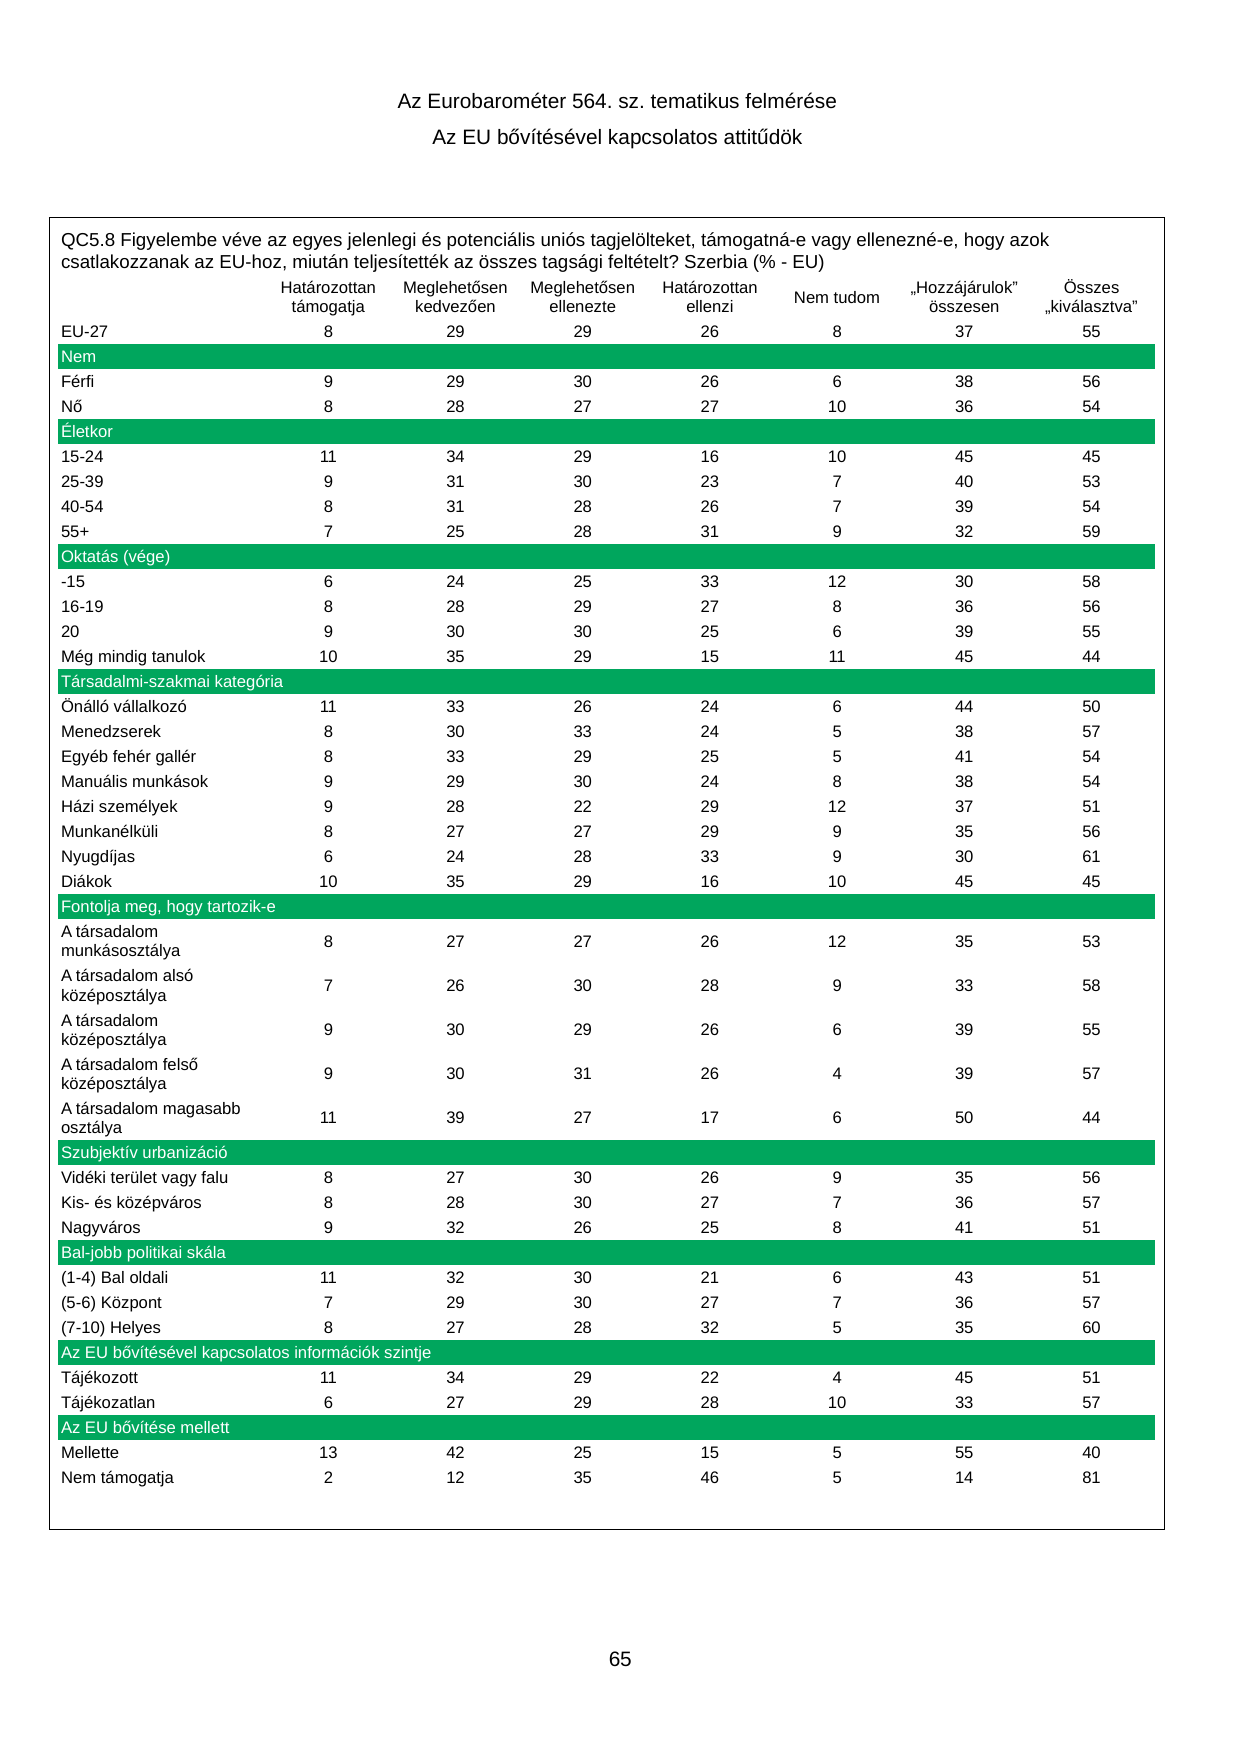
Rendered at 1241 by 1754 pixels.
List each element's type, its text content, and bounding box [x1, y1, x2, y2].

table_cell 25 [519, 1440, 646, 1465]
table_cell 25 [519, 569, 646, 594]
table_cell (1-4) Bal oldali [58, 1265, 264, 1290]
table_cell Meglehetősen ellenezte [519, 275, 646, 319]
table_cell 22 [519, 794, 646, 819]
table_cell 5 [773, 1315, 900, 1340]
table_cell Még mindig tanulok [58, 644, 264, 669]
table_cell 36 [900, 1190, 1028, 1215]
table_cell 26 [646, 494, 773, 519]
table_cell 38 [900, 769, 1028, 794]
table_cell Társadalmi-szakmai kategória [58, 669, 1155, 694]
table_cell 33 [900, 963, 1028, 1007]
table_cell 9 [265, 619, 392, 644]
table_cell 31 [392, 494, 519, 519]
table_cell 6 [773, 619, 900, 644]
table_cell 26 [646, 369, 773, 394]
table_cell 28 [646, 963, 773, 1007]
table_cell 50 [1028, 694, 1155, 719]
table_cell 30 [900, 569, 1028, 594]
table_cell 56 [1028, 594, 1155, 619]
table_cell 29 [392, 1290, 519, 1315]
table_cell 32 [900, 519, 1028, 544]
table_cell 25 [392, 519, 519, 544]
table_cell 25 [646, 1215, 773, 1240]
table_cell 26 [646, 919, 773, 963]
table_cell Menedzserek [58, 719, 264, 744]
table_cell 54 [1028, 744, 1155, 769]
table_cell Az EU bővítésével kapcsolatos információk szintje [58, 1340, 1155, 1365]
table_cell Manuális munkások [58, 769, 264, 794]
table_cell 8 [265, 594, 392, 619]
table_cell 45 [900, 869, 1028, 894]
table_cell 30 [519, 1290, 646, 1315]
table_cell Nem [58, 344, 1155, 369]
table_cell 9 [265, 769, 392, 794]
table_cell 29 [392, 369, 519, 394]
table_cell A társadalom munkásosztálya [58, 919, 264, 963]
table_cell 22 [646, 1365, 773, 1390]
table_cell 39 [900, 1052, 1028, 1096]
table_cell 54 [1028, 494, 1155, 519]
table_cell 10 [773, 1390, 900, 1415]
table_cell 54 [1028, 769, 1155, 794]
table_cell 7 [773, 1190, 900, 1215]
table_cell 7 [265, 1290, 392, 1315]
table_cell A társadalom középosztálya [58, 1008, 264, 1052]
table_cell 55 [1028, 1008, 1155, 1052]
table_cell 29 [646, 819, 773, 844]
table_cell 29 [519, 644, 646, 669]
table_cell 26 [646, 1008, 773, 1052]
table_cell 58 [1028, 569, 1155, 594]
table_cell Munkanélküli [58, 819, 264, 844]
table_cell 28 [519, 844, 646, 869]
table_cell -15 [58, 569, 264, 594]
table_cell A társadalom magasabb osztálya [58, 1096, 264, 1140]
table_cell 38 [900, 719, 1028, 744]
table_cell 39 [392, 1096, 519, 1140]
table_cell 9 [773, 519, 900, 544]
table_cell 44 [1028, 1096, 1155, 1140]
table_cell 35 [519, 1465, 646, 1490]
table_cell 8 [773, 769, 900, 794]
table_cell 41 [900, 744, 1028, 769]
table_cell 27 [519, 919, 646, 963]
table_cell 29 [392, 769, 519, 794]
table_cell 55 [900, 1440, 1028, 1465]
table_cell 30 [392, 1008, 519, 1052]
table_cell 30 [519, 369, 646, 394]
table_cell 2 [265, 1465, 392, 1490]
table_cell A társadalom felső középosztálya [58, 1052, 264, 1096]
table_cell 26 [646, 319, 773, 344]
table_header QC5.8 Figyelembe véve az egyes jelenlegi és potenciális uniós tagjelölteket, támogatná-e vagy ellenezné-e, hogy azok csatlakozzanak az EU-hoz, miután teljesítették az összes tagsági feltételt? Szerbia (% - EU) [58, 226, 1155, 275]
table_cell 28 [392, 594, 519, 619]
table_cell 7 [773, 469, 900, 494]
table_cell 8 [265, 719, 392, 744]
table_cell 9 [265, 1052, 392, 1096]
table_cell 10 [773, 444, 900, 469]
table_cell Vidéki terület vagy falu [58, 1165, 264, 1190]
table_cell 29 [519, 744, 646, 769]
table_cell 26 [519, 694, 646, 719]
table_cell 5 [773, 719, 900, 744]
table_cell 33 [646, 569, 773, 594]
table_cell Nagyváros [58, 1215, 264, 1240]
table_cell (7-10) Helyes [58, 1315, 264, 1340]
table_cell 26 [519, 1215, 646, 1240]
table_cell 58 [1028, 963, 1155, 1007]
table_cell 39 [900, 1008, 1028, 1052]
table_cell 32 [392, 1215, 519, 1240]
table_cell 12 [773, 794, 900, 819]
table_cell 33 [900, 1390, 1028, 1415]
table_cell 28 [392, 394, 519, 419]
table_cell Nyugdíjas [58, 844, 264, 869]
table_cell 45 [900, 444, 1028, 469]
table_cell 25-39 [58, 469, 264, 494]
table_cell 40 [1028, 1440, 1155, 1465]
table_cell 11 [265, 1096, 392, 1140]
table_cell 30 [519, 469, 646, 494]
table_cell 36 [900, 1290, 1028, 1315]
table_cell 9 [265, 369, 392, 394]
table_cell 24 [646, 719, 773, 744]
table_cell 46 [646, 1465, 773, 1490]
table_cell 4 [773, 1052, 900, 1096]
table_cell Nő [58, 394, 264, 419]
table_cell 28 [519, 1315, 646, 1340]
table_cell 35 [900, 819, 1028, 844]
table_cell 32 [392, 1265, 519, 1290]
table_cell 35 [900, 919, 1028, 963]
table_cell 56 [1028, 819, 1155, 844]
table_cell 9 [773, 819, 900, 844]
table_cell 53 [1028, 919, 1155, 963]
table_cell 9 [265, 1215, 392, 1240]
table_cell 7 [265, 963, 392, 1007]
table_cell 7 [773, 494, 900, 519]
table_cell 12 [773, 569, 900, 594]
table_cell Meglehetősen kedvezően [392, 275, 519, 319]
table_cell Tájékozatlan [58, 1390, 264, 1415]
table_cell A társadalom alsó középosztálya [58, 963, 264, 1007]
table_cell 54 [1028, 394, 1155, 419]
table_cell 6 [773, 1008, 900, 1052]
table_cell 9 [773, 1165, 900, 1190]
table_cell 10 [265, 869, 392, 894]
table_cell 6 [773, 1096, 900, 1140]
table_cell 32 [646, 1315, 773, 1340]
table_cell 27 [392, 1165, 519, 1190]
table_cell 30 [392, 619, 519, 644]
table_cell 29 [519, 319, 646, 344]
table_cell 8 [265, 1165, 392, 1190]
table_cell 9 [773, 844, 900, 869]
table_cell 27 [392, 919, 519, 963]
table_cell 51 [1028, 1265, 1155, 1290]
table_cell 7 [265, 519, 392, 544]
table_cell Férfi [58, 369, 264, 394]
table_cell 5 [773, 1465, 900, 1490]
table_cell 11 [265, 694, 392, 719]
table_cell 41 [900, 1215, 1028, 1240]
table_cell 24 [392, 569, 519, 594]
table_cell 8 [773, 1215, 900, 1240]
table_cell 53 [1028, 469, 1155, 494]
table_cell 26 [392, 963, 519, 1007]
table_cell 30 [519, 1165, 646, 1190]
table_cell Házi személyek [58, 794, 264, 819]
table_cell 30 [519, 769, 646, 794]
table_cell 8 [265, 319, 392, 344]
table_cell 57 [1028, 1052, 1155, 1096]
table_cell 50 [900, 1096, 1028, 1140]
table_cell Határozottan ellenzi [646, 275, 773, 319]
table_cell 8 [265, 819, 392, 844]
table_cell 56 [1028, 1165, 1155, 1190]
table_cell 8 [265, 744, 392, 769]
table_cell 7 [773, 1290, 900, 1315]
table_cell 40 [900, 469, 1028, 494]
table_cell 28 [519, 519, 646, 544]
table_cell 6 [265, 569, 392, 594]
table_cell 29 [519, 1008, 646, 1052]
table_cell 26 [646, 1052, 773, 1096]
table_cell 45 [1028, 444, 1155, 469]
table_cell 28 [392, 794, 519, 819]
table_cell 28 [392, 1190, 519, 1215]
table_cell 24 [646, 694, 773, 719]
table_cell 23 [646, 469, 773, 494]
table_cell 11 [265, 1365, 392, 1390]
table_cell 37 [900, 794, 1028, 819]
table_cell Egyéb fehér gallér [58, 744, 264, 769]
table_cell 30 [519, 963, 646, 1007]
table_cell 37 [900, 319, 1028, 344]
table_cell 15-24 [58, 444, 264, 469]
table_cell 31 [392, 469, 519, 494]
table_cell Fontolja meg, hogy tartozik-e [58, 894, 1155, 919]
table_cell 43 [900, 1265, 1028, 1290]
table_cell 13 [265, 1440, 392, 1465]
table_cell 45 [1028, 869, 1155, 894]
table_cell 11 [265, 444, 392, 469]
table_cell „Hozzájárulok” összesen [900, 275, 1028, 319]
table_cell 33 [392, 744, 519, 769]
table_cell 36 [900, 594, 1028, 619]
table_cell 15 [646, 644, 773, 669]
table_cell 27 [392, 1315, 519, 1340]
table_cell Kis- és középváros [58, 1190, 264, 1215]
table_cell 24 [646, 769, 773, 794]
table_cell 29 [519, 444, 646, 469]
table_cell 14 [900, 1465, 1028, 1490]
table_cell 27 [519, 1096, 646, 1140]
table_cell 34 [392, 1365, 519, 1390]
table_cell 27 [646, 394, 773, 419]
table_cell 10 [773, 869, 900, 894]
table_cell 33 [646, 844, 773, 869]
table_cell 9 [265, 794, 392, 819]
table_cell 8 [265, 919, 392, 963]
table_cell 29 [519, 1390, 646, 1415]
table_cell 27 [646, 594, 773, 619]
table_cell 6 [773, 1265, 900, 1290]
table_cell 11 [773, 644, 900, 669]
table_cell 61 [1028, 844, 1155, 869]
table_cell 27 [646, 1190, 773, 1215]
table_cell 17 [646, 1096, 773, 1140]
table_cell 30 [900, 844, 1028, 869]
table_cell 24 [392, 844, 519, 869]
table_cell 57 [1028, 719, 1155, 744]
table_cell 27 [392, 819, 519, 844]
table_cell 51 [1028, 794, 1155, 819]
table_cell 5 [773, 744, 900, 769]
table_cell 36 [900, 394, 1028, 419]
table_cell [58, 275, 264, 319]
table_cell 6 [773, 694, 900, 719]
table_cell 57 [1028, 1190, 1155, 1215]
table_cell 42 [392, 1440, 519, 1465]
table_cell 60 [1028, 1315, 1155, 1340]
table_cell 29 [519, 869, 646, 894]
table_cell 16 [646, 869, 773, 894]
table_cell Tájékozott [58, 1365, 264, 1390]
table_cell Bal-jobb politikai skála [58, 1240, 1155, 1265]
table_cell 34 [392, 444, 519, 469]
table_cell 6 [265, 844, 392, 869]
table_cell 29 [646, 794, 773, 819]
table_cell 8 [265, 394, 392, 419]
table_cell 8 [265, 1315, 392, 1340]
table_cell Nem támogatja [58, 1465, 264, 1490]
table_cell (5-6) Központ [58, 1290, 264, 1315]
table_cell 26 [646, 1165, 773, 1190]
table_cell 35 [900, 1165, 1028, 1190]
table_cell 59 [1028, 519, 1155, 544]
table_cell 29 [519, 1365, 646, 1390]
table_cell 31 [646, 519, 773, 544]
table_cell 39 [900, 494, 1028, 519]
table_cell 8 [773, 319, 900, 344]
table_cell 56 [1028, 369, 1155, 394]
table_cell 57 [1028, 1290, 1155, 1315]
table_cell 5 [773, 1440, 900, 1465]
table_cell 11 [265, 1265, 392, 1290]
table_cell 9 [265, 1008, 392, 1052]
table_cell Az EU bővítése mellett [58, 1415, 1155, 1440]
table_cell 16-19 [58, 594, 264, 619]
table_cell 44 [900, 694, 1028, 719]
table_cell 10 [265, 644, 392, 669]
table_cell 30 [519, 1265, 646, 1290]
table_cell EU-27 [58, 319, 264, 344]
table_cell Önálló vállalkozó [58, 694, 264, 719]
table_cell 51 [1028, 1365, 1155, 1390]
table_cell 55 [1028, 319, 1155, 344]
table_cell Diákok [58, 869, 264, 894]
table_cell 44 [1028, 644, 1155, 669]
table_cell 27 [519, 394, 646, 419]
table_cell 21 [646, 1265, 773, 1290]
table_cell 12 [392, 1465, 519, 1490]
table_cell 39 [900, 619, 1028, 644]
table_cell 20 [58, 619, 264, 644]
table_cell 35 [392, 644, 519, 669]
table_cell 27 [392, 1390, 519, 1415]
table_cell 12 [773, 919, 900, 963]
table_cell 4 [773, 1365, 900, 1390]
table_cell 6 [773, 369, 900, 394]
table_cell Mellette [58, 1440, 264, 1465]
table_cell 51 [1028, 1215, 1155, 1240]
table_cell 45 [900, 1365, 1028, 1390]
table_cell 29 [519, 594, 646, 619]
table_cell 28 [519, 494, 646, 519]
table_cell 10 [773, 394, 900, 419]
table_cell Szubjektív urbanizáció [58, 1140, 1155, 1165]
table_cell Nem tudom [773, 275, 900, 319]
table_cell 8 [265, 494, 392, 519]
table_cell 25 [646, 744, 773, 769]
table_cell 31 [519, 1052, 646, 1096]
table_cell 35 [900, 1315, 1028, 1340]
table_cell Oktatás (vége) [58, 544, 1155, 569]
table_cell 27 [519, 819, 646, 844]
table_cell 6 [265, 1390, 392, 1415]
table_cell 9 [265, 469, 392, 494]
table_cell 81 [1028, 1465, 1155, 1490]
table_cell 45 [900, 644, 1028, 669]
table_cell 55+ [58, 519, 264, 544]
table_cell 9 [773, 963, 900, 1007]
table_cell 33 [519, 719, 646, 744]
table_cell 30 [392, 1052, 519, 1096]
table_cell 30 [392, 719, 519, 744]
table_cell 8 [265, 1190, 392, 1215]
table_cell 33 [392, 694, 519, 719]
table_cell 30 [519, 619, 646, 644]
table_cell 8 [773, 594, 900, 619]
table_cell 28 [646, 1390, 773, 1415]
table_cell Életkor [58, 419, 1155, 444]
table_cell 15 [646, 1440, 773, 1465]
table_cell 35 [392, 869, 519, 894]
table_cell 55 [1028, 619, 1155, 644]
table_cell 25 [646, 619, 773, 644]
table_cell 38 [900, 369, 1028, 394]
table_cell Határozottan támogatja [265, 275, 392, 319]
table_cell 29 [392, 319, 519, 344]
table_cell 16 [646, 444, 773, 469]
table_cell Összes „kiválasztva” [1028, 275, 1155, 319]
table_cell 57 [1028, 1390, 1155, 1415]
table_cell 30 [519, 1190, 646, 1215]
table_cell 40-54 [58, 494, 264, 519]
table_cell 27 [646, 1290, 773, 1315]
